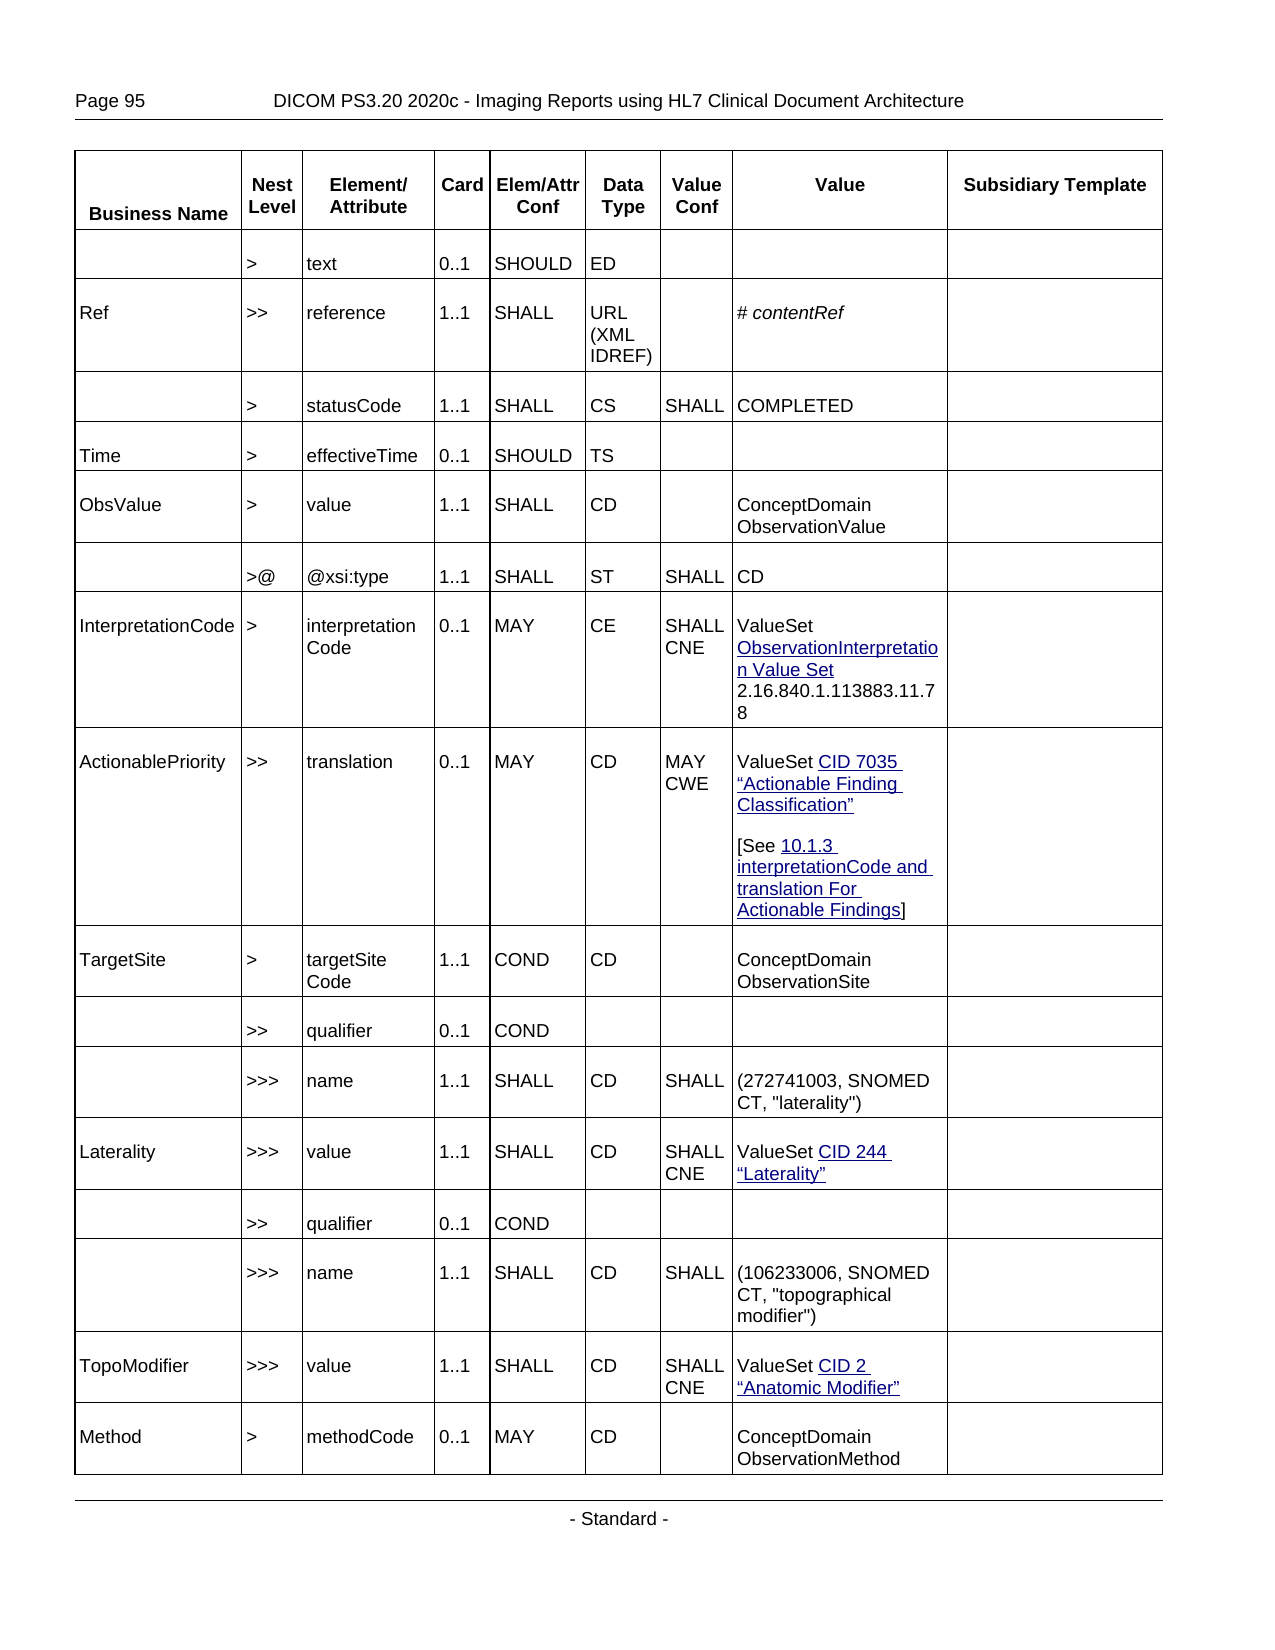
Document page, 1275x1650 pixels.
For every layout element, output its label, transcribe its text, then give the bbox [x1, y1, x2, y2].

table_cell [948, 1239, 1162, 1331]
table_cell [661, 1190, 732, 1238]
table_cell [948, 592, 1162, 727]
table_cell 1..1 [435, 1332, 489, 1402]
table_cell CD [586, 471, 660, 542]
table_cell CD [586, 1047, 660, 1117]
table_cell >> [242, 1190, 302, 1238]
table_header Value [733, 151, 947, 228]
table_cell 0..1 [435, 230, 489, 278]
table_header Elem/Attr Conf [491, 151, 585, 228]
table_cell SHALL CNE [661, 1118, 732, 1188]
table_cell SHALL [491, 1332, 585, 1402]
table_cell Interpretation​Code [76, 592, 241, 727]
table_cell 1..1 [435, 926, 489, 996]
table_cell [948, 1332, 1162, 1402]
table_cell CE [586, 592, 660, 727]
table_cell [948, 997, 1162, 1046]
table_cell [948, 543, 1162, 591]
table_cell ValueSet CID 2 “Anatomic Modifier” [733, 1332, 947, 1402]
table_cell SHALL [661, 543, 732, 591]
table_cell Concept​Domain ObservationMethod [733, 1403, 947, 1473]
table_cell > [242, 422, 302, 470]
table_cell (106233006, SNOMED CT, "topographical modifier") [733, 1239, 947, 1331]
table_cell 0..1 [435, 1403, 489, 1473]
table_cell 1..1 [435, 543, 489, 591]
table_cell Topo​Modifier [76, 1332, 241, 1402]
table_cell [948, 422, 1162, 470]
table_cell [661, 471, 732, 542]
table_cell ST [586, 543, 660, 591]
table_cell CD [586, 1332, 660, 1402]
table_cell [76, 997, 241, 1046]
table_cell qualifier [303, 997, 434, 1046]
table_cell >> [242, 997, 302, 1046]
table_cell ValueSet ObservationInterpretation Value Set 2.16.840.1.113883.11.78 [733, 592, 947, 727]
table_cell MAY CWE [661, 728, 732, 925]
table_cell 1..1 [435, 1047, 489, 1117]
table_cell [948, 728, 1162, 925]
table_cell [733, 997, 947, 1046]
table_cell CD [586, 1403, 660, 1473]
table_cell COND [491, 997, 585, 1046]
table_cell Actionable​Priority [76, 728, 241, 925]
table_cell SHALL CNE [661, 592, 732, 727]
table_cell SHOULD [491, 230, 585, 278]
table_cell SHOULD [491, 422, 585, 470]
table_cell SHALL [491, 1239, 585, 1331]
table_cell [661, 279, 732, 371]
table_cell 0..1 [435, 997, 489, 1046]
table_cell [661, 1403, 732, 1473]
table_header Business Name [76, 151, 241, 228]
table_cell CD [586, 1118, 660, 1188]
table_cell >>> [242, 1239, 302, 1331]
table_cell [661, 230, 732, 278]
table_cell Method [76, 1403, 241, 1473]
table_header Card [435, 151, 489, 228]
table_cell [586, 1190, 660, 1238]
table_cell status​Code [303, 372, 434, 421]
table_cell CD [586, 1239, 660, 1331]
table_cell Concept​Domain ObservationValue [733, 471, 947, 542]
table_cell MAY [491, 592, 585, 727]
table_cell value [303, 1118, 434, 1188]
table_cell [733, 422, 947, 470]
table_cell effective​Time [303, 422, 434, 470]
table_header Subsidiary Template [948, 151, 1162, 228]
table_header Value Conf [661, 151, 732, 228]
table_cell SHALL [491, 1047, 585, 1117]
table_cell > [242, 230, 302, 278]
table_cell [733, 230, 947, 278]
table_cell [76, 1190, 241, 1238]
table_cell 0..1 [435, 422, 489, 470]
table_cell [948, 1118, 1162, 1188]
table_cell > [242, 471, 302, 542]
table_cell CS [586, 372, 660, 421]
table_cell [76, 372, 241, 421]
table_header Element/​Attribute [303, 151, 434, 228]
table_cell CD [733, 543, 947, 591]
table_cell 0..1 [435, 592, 489, 727]
table_cell COND [491, 926, 585, 996]
table_cell [948, 1190, 1162, 1238]
table_cell value [303, 471, 434, 542]
table_cell [948, 1403, 1162, 1473]
table_cell [76, 543, 241, 591]
table_cell [661, 422, 732, 470]
table_cell SHALL [491, 1118, 585, 1188]
table_cell > [242, 926, 302, 996]
table_cell > [242, 592, 302, 727]
table_cell SHALL [661, 372, 732, 421]
table_cell COMPLETED [733, 372, 947, 421]
table_cell target​Site​Code [303, 926, 434, 996]
table_cell SHALL [661, 1239, 732, 1331]
table_cell 0..1 [435, 1190, 489, 1238]
table_cell Concept​Domain ObservationSite [733, 926, 947, 996]
table_cell >>> [242, 1047, 302, 1117]
table_cell SHALL [491, 372, 585, 421]
table_cell SHALL [661, 1047, 732, 1117]
table_cell [948, 926, 1162, 996]
table_cell CD [586, 926, 660, 996]
table_cell >> [242, 728, 302, 925]
table_cell >>> [242, 1332, 302, 1402]
table_cell CD [586, 728, 660, 925]
table_cell name [303, 1239, 434, 1331]
table_cell ValueSet CID 244 “Laterality” [733, 1118, 947, 1188]
table_cell value [303, 1332, 434, 1402]
table_cell 1..1 [435, 471, 489, 542]
table_cell reference [303, 279, 434, 371]
table_cell >>> [242, 1118, 302, 1188]
table_cell ValueSet CID 7035 “Actionable Finding Classification” [See 10.1.3 interpretationCode and translation For Actionable Findings] [733, 728, 947, 925]
table_cell [76, 230, 241, 278]
table_cell 1..1 [435, 372, 489, 421]
table_cell > [242, 1403, 302, 1473]
table_cell SHALL [491, 471, 585, 542]
table_cell [948, 471, 1162, 542]
table_cell method​Code [303, 1403, 434, 1473]
table_cell SHALL [491, 279, 585, 371]
table_cell 0..1 [435, 728, 489, 925]
table_cell [948, 279, 1162, 371]
table_cell name [303, 1047, 434, 1117]
table_cell > [242, 372, 302, 421]
table_cell translation [303, 728, 434, 925]
table_cell [661, 926, 732, 996]
table_header Nest Level [242, 151, 302, 228]
table_cell Obs​Value [76, 471, 241, 542]
table_cell MAY [491, 1403, 585, 1473]
table_cell COND [491, 1190, 585, 1238]
table_cell SHALL CNE [661, 1332, 732, 1402]
table_cell [76, 1047, 241, 1117]
table_cell TS [586, 422, 660, 470]
table_cell Laterality [76, 1118, 241, 1188]
table_cell [948, 230, 1162, 278]
table_cell # content​Ref [733, 279, 947, 371]
table_cell MAY [491, 728, 585, 925]
table_cell [76, 1239, 241, 1331]
table_cell 1..1 [435, 1118, 489, 1188]
table_cell Ref [76, 279, 241, 371]
table_cell [733, 1190, 947, 1238]
table_cell 1..1 [435, 1239, 489, 1331]
table_cell (272741003, SNOMED CT, "laterality") [733, 1047, 947, 1117]
table_cell 1..1 [435, 279, 489, 371]
table_cell text [303, 230, 434, 278]
table_cell SHALL [491, 543, 585, 591]
table_cell interpretation​Code [303, 592, 434, 727]
table_header Data Type [586, 151, 660, 228]
table_cell [948, 372, 1162, 421]
table_cell >> [242, 279, 302, 371]
table_cell ED [586, 230, 660, 278]
table_cell qualifier [303, 1190, 434, 1238]
table_cell [661, 997, 732, 1046]
table_cell >@ [242, 543, 302, 591]
table_cell Time [76, 422, 241, 470]
table_cell URL (XML IDREF) [586, 279, 660, 371]
table_cell Target​Site [76, 926, 241, 996]
table_cell [586, 997, 660, 1046]
table_cell [948, 1047, 1162, 1117]
table_cell @xsi:type [303, 543, 434, 591]
